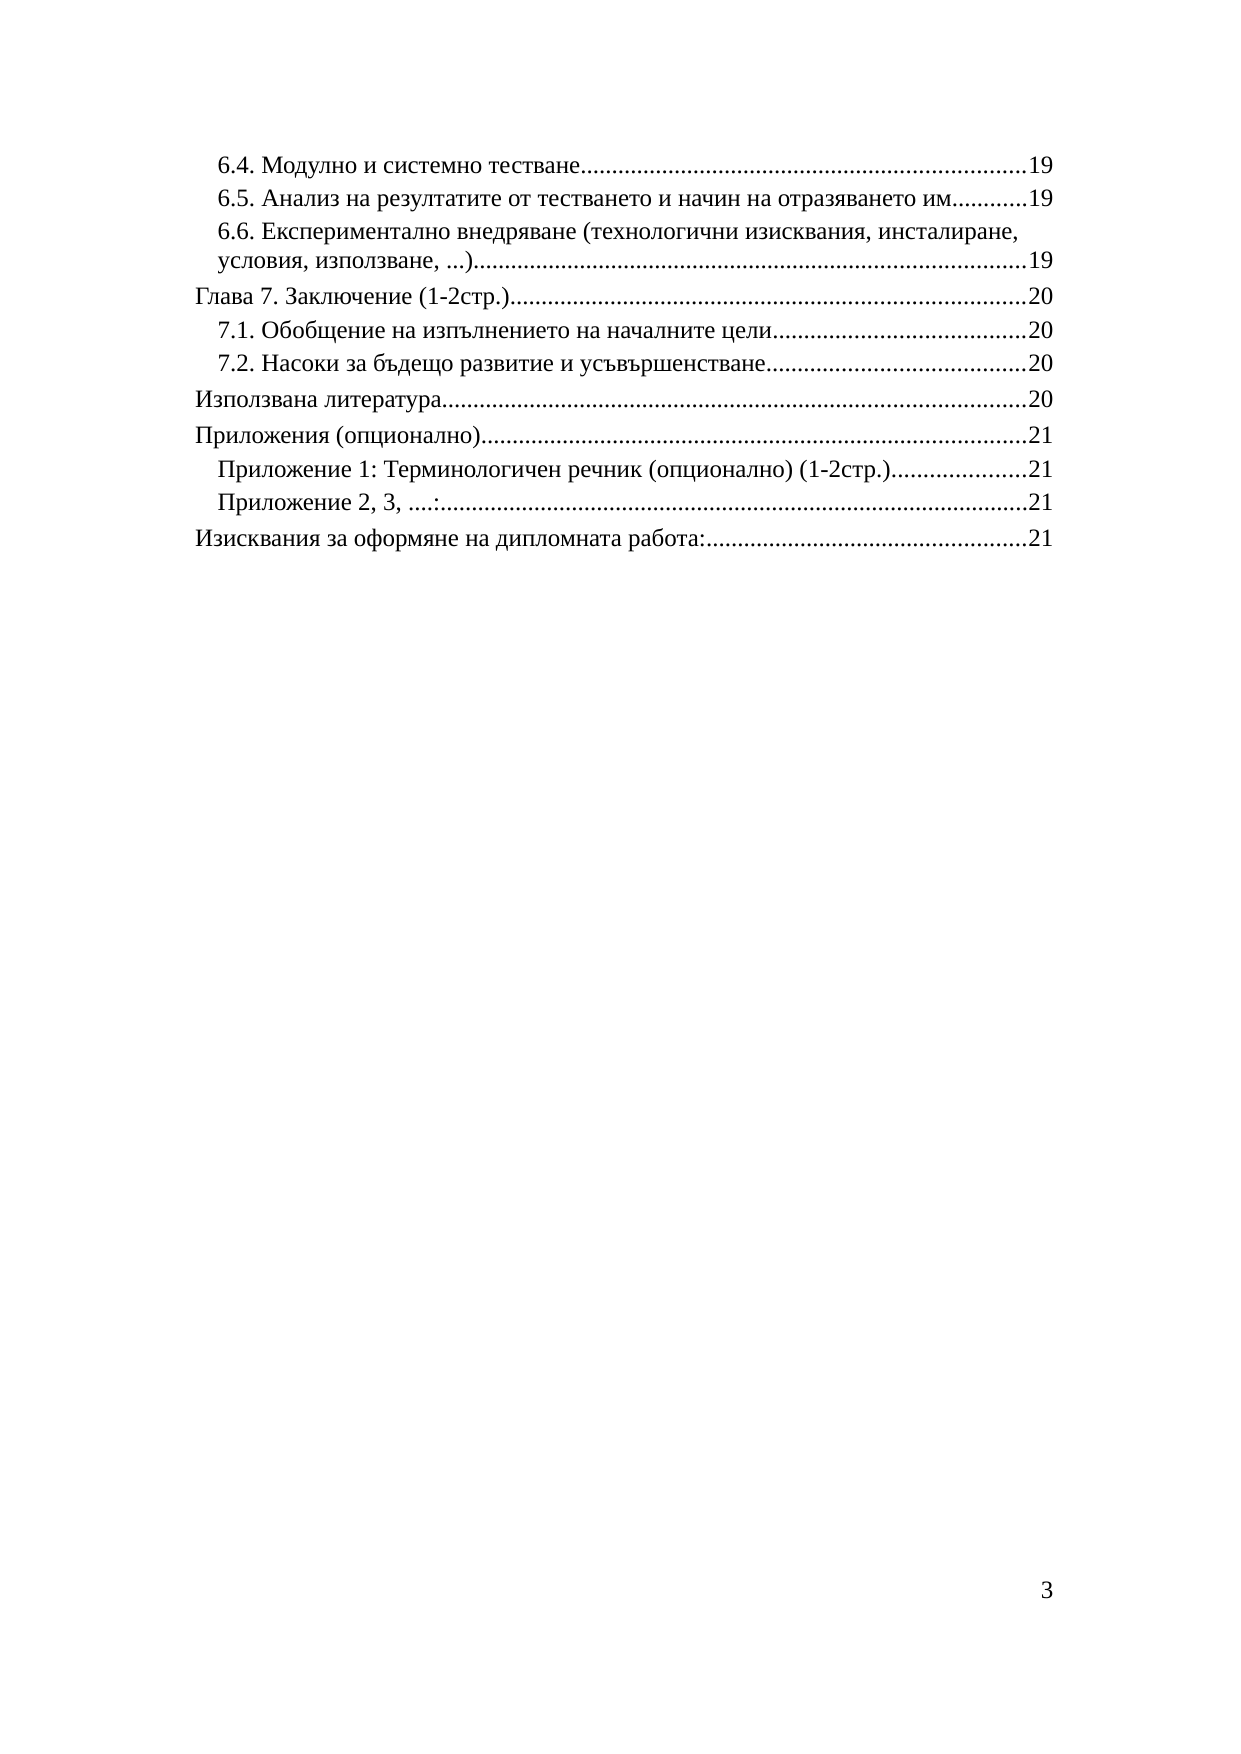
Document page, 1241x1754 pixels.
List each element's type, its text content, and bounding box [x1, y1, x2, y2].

text Приложение 1: Терминологичен речник (опционално) (1-2стр.) 21 [217, 454, 1053, 482]
text Използвана литература 20 [195, 384, 1053, 413]
text Изисквания за оформяне на дипломната работа: 21 [195, 523, 1053, 552]
text 7.1. Обобщение на изпълнението на началните цели 20 [217, 315, 1053, 343]
text Глава 7. Заключение (1-2стр.) 20 [195, 281, 1053, 310]
text Приложения (опционално) 21 [195, 420, 1053, 449]
text 6.4. Модулно и системно тестване 19 [217, 150, 1053, 179]
text 7.2. Насоки за бъдещо развитие и усъвършенстване 20 [217, 348, 1053, 377]
text 6.5. Анализ на резултатите от тестването и начин на отразяването им 19 [217, 183, 1053, 212]
text 6.6. Експериментално внедряване (технологични изисквания, инсталиране, условия, използване, ...) 19 [217, 216, 1053, 274]
text Приложение 2, 3, ....: 21 [217, 487, 1053, 516]
